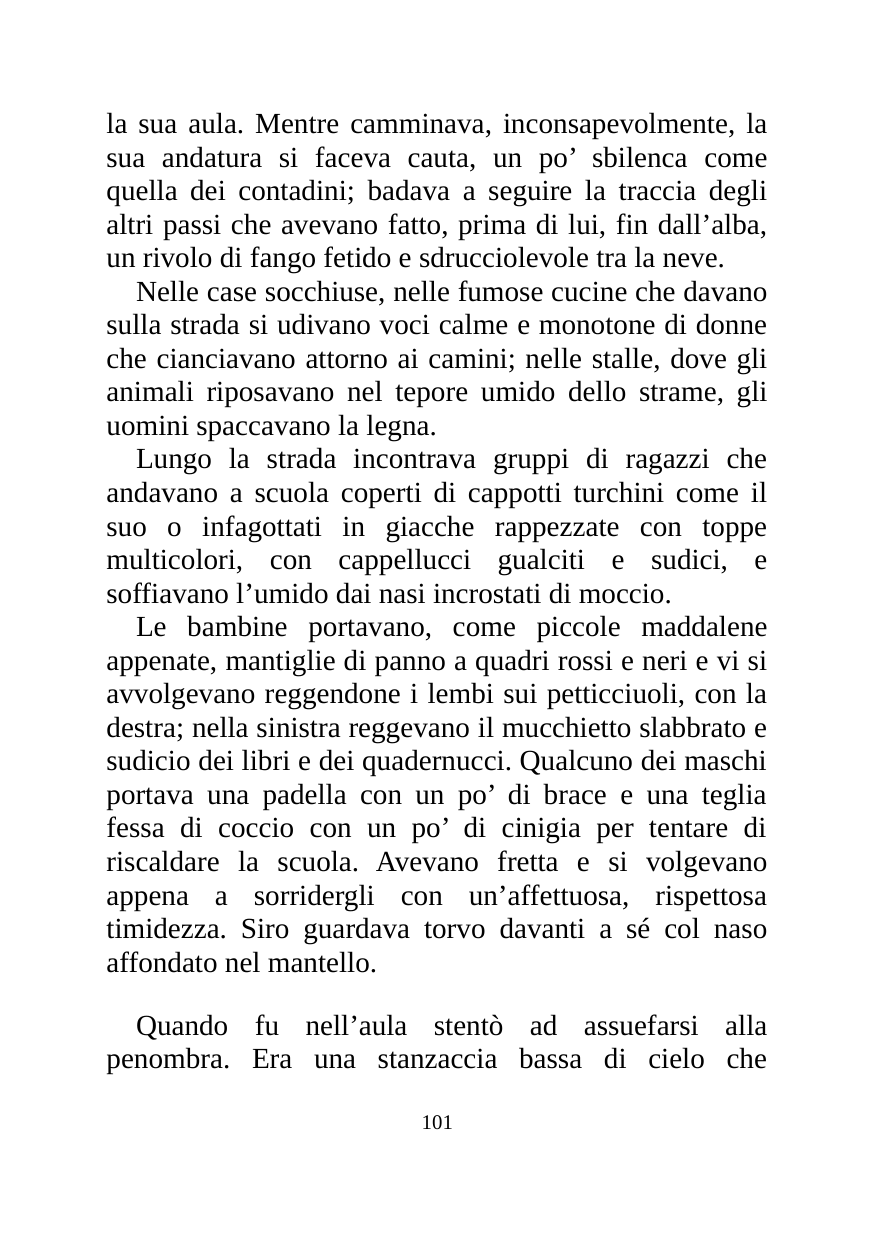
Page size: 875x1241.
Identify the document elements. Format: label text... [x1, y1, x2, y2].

text Nelle case socchiuse, nelle fumose cucine che davano sulla strada si udivano voci calme e monotone di donne che cianciavano attorno ai camini; nelle stalle, dove gli animali riposavano nel tepore umido dello strame, gli uomini spaccavano la legna. [106, 274, 768, 442]
text la sua aula. Mentre camminava, inconsapevolmente, la sua andatura si faceva cauta, un po’ sbilenca come quella dei contadini; badava a seguire la traccia degli altri passi che avevano fatto, prima di lui, fin dall’alba, un rivolo di fango fetido e sdrucciolevole tra la neve. [106, 106, 768, 274]
text Le bambine portavano, come piccole maddalene appenate, mantiglie di panno a quadri rossi e neri e vi si avvolgevano reggendone i lembi sui petticciuoli, con la destra; nella sinistra reggevano il mucchietto slabbrato e sudicio dei libri e dei quadernucci. Qualcuno dei maschi portava una padella con un po’ di brace e una teglia fessa di coccio con un po’ di cinigia per tentare di riscaldare la scuola. Avevano fretta e si volgevano appena a sorridergli con un’affettuosa, rispettosa timidezza. Siro guardava torvo davanti a sé col naso affondato nel mantello. [106, 609, 768, 978]
text Quando fu nell’aula stentò ad assuefarsi alla penombra. Era una stanzaccia bassa di cielo che [106, 1008, 768, 1075]
text Lungo la strada incontrava gruppi di ragazzi che andavano a scuola coperti di cappotti turchini come il suo o infagottati in giacche rappezzate con toppe multicolori, con cappellucci gualciti e sudici, e soffiavano l’umido dai nasi incrostati di moccio. [106, 442, 768, 609]
